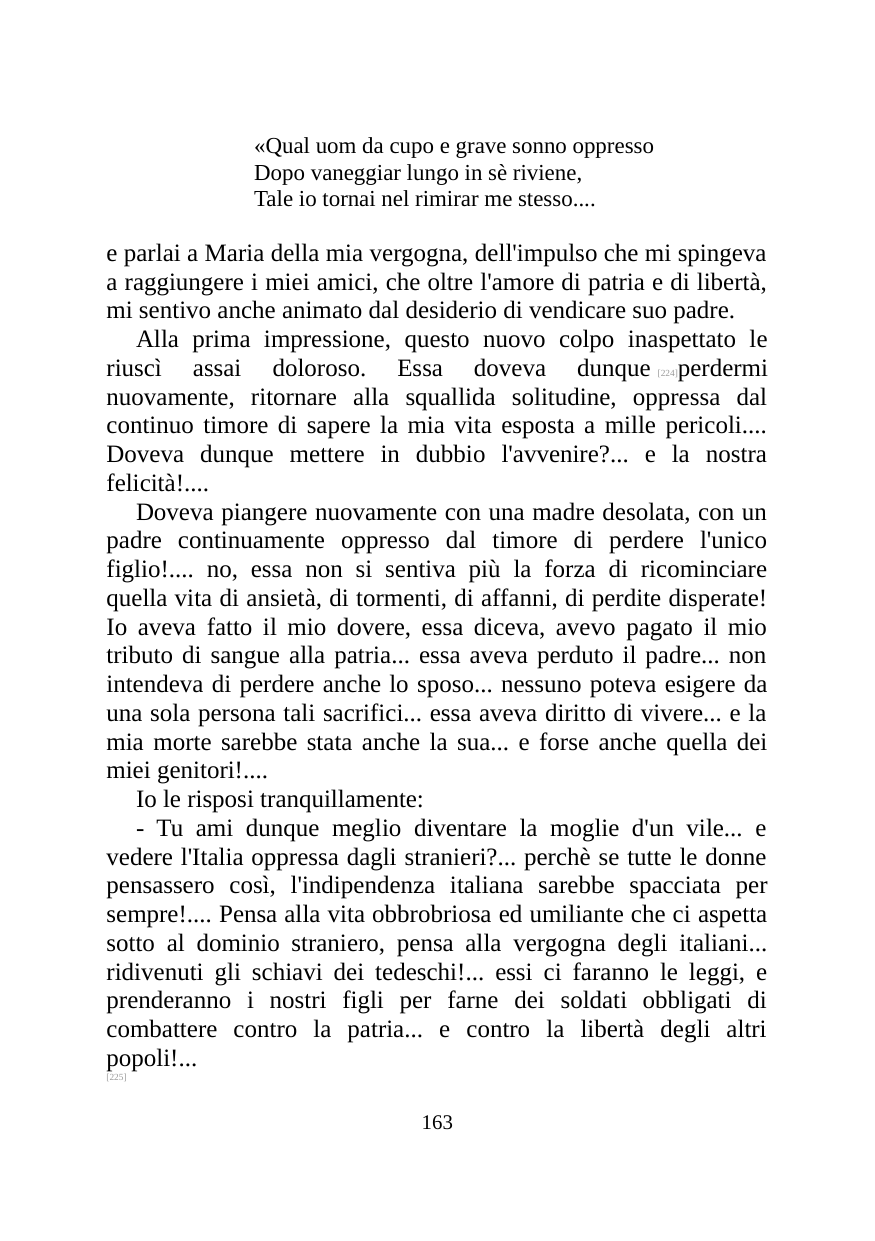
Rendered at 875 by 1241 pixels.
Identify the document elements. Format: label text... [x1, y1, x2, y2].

text Dopo vaneggiar lungo in sè riviene, [254, 159, 768, 185]
text Io le risposi tranquillamente: [106, 784, 768, 813]
text Alla prima impressione, questo nuovo colpo inaspettato le riuscì assai doloroso. Essa doveva dunque [224]perdermi nuovamente, ritornare alla squallida solitudine, oppressa dal continuo timore di sapere la mia vita esposta a mille pericoli.... Doveva dunque mettere in dubbio l'avvenire?... e la nostra felicità!.... [106, 324, 768, 497]
text - Tu ami dunque meglio diventare la moglie d'un vile... e vedere l'Italia oppressa dagli stranieri?... perchè se tutte le donne pensassero così, l'indipendenza italiana sarebbe spacciata per sempre!.... Pensa alla vita obbrobriosa ed umiliante che ci aspetta sotto al dominio straniero, pensa alla vergogna degli italiani... ridivenuti gli schiavi dei tedeschi!... essi ci faranno le leggi, e prenderanno i nostri figli per farne dei soldati obbligati di combattere contro la patria... e contro la libertà degli altri popoli!... [106, 813, 768, 1072]
text Doveva piangere nuovamente con una madre desolata, con un padre continuamente oppresso dal timore di perdere l'unico figlio!.... no, essa non si sentiva più la forza di ricominciare quella vita di ansietà, di tormenti, di affanni, di perdite disperate! Io aveva fatto il mio dovere, essa diceva, avevo pagato il mio tributo di sangue alla patria... essa aveva perduto il padre... non intendeva di perdere anche lo sposo... nessuno poteva esigere da una sola persona tali sacrifici... essa aveva diritto di vivere... e la mia morte sarebbe stata anche la sua... e forse anche quella dei miei genitori!.... [106, 497, 768, 784]
text Tale io tornai nel rimirar me stesso.... [254, 185, 768, 212]
text [225] [106, 1072, 768, 1083]
text e parlai a Maria della mia vergogna, dell'impulso che mi spingeva a raggiungere i miei amici, che oltre l'amore di patria e di libertà, mi sentivo anche animato dal desiderio di vendicare suo padre. [106, 238, 768, 324]
text «Qual uom da cupo e grave sonno oppresso [254, 133, 768, 159]
